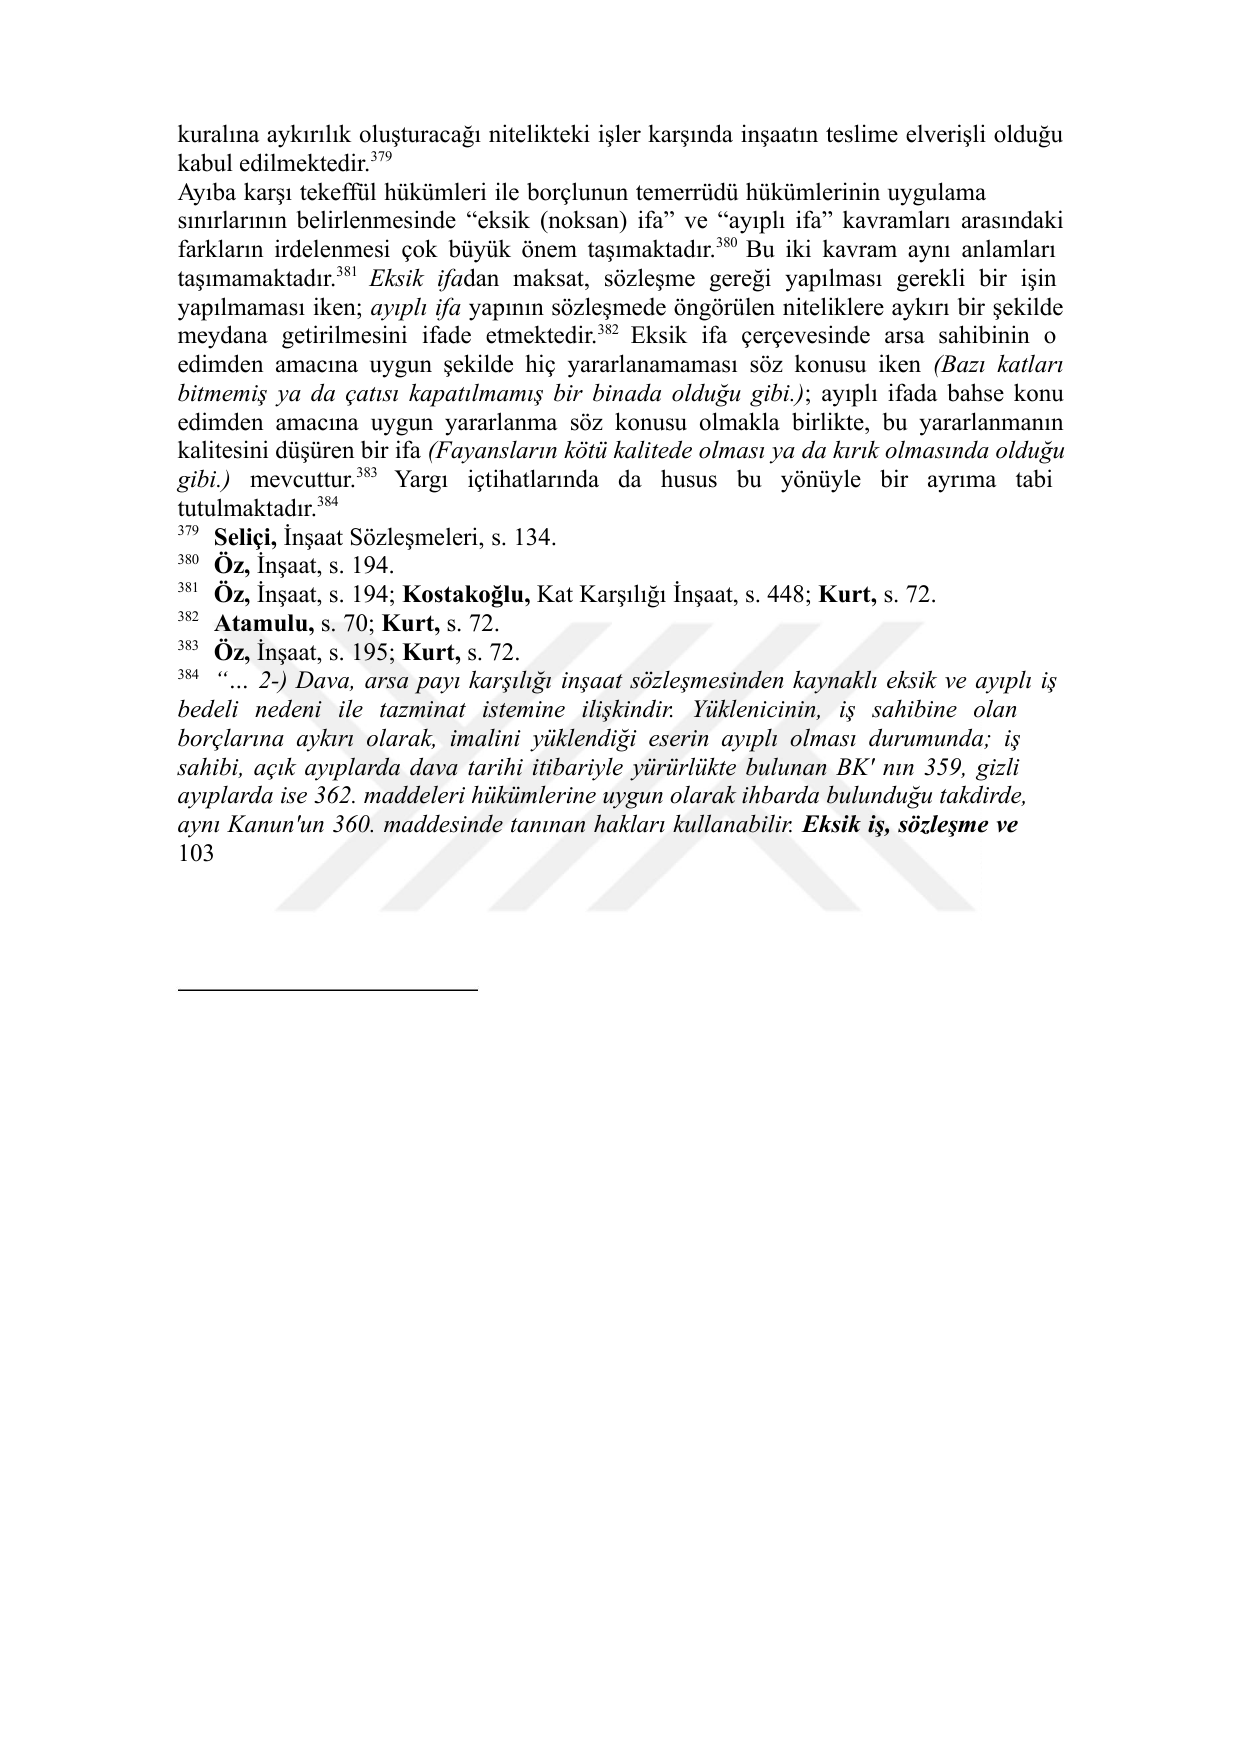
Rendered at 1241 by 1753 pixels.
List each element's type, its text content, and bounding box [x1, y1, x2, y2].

text 103 [177, 838, 1230, 867]
text borçlarına aykırı olarak, imalini yüklendiği eserin ayıplı olması durumunda; iş [177, 723, 1230, 752]
text gibi.) mevcuttur.383 Yargı içtihatlarında da husus bu yönüyle bir ayrıma tabi [177, 464, 1230, 493]
text bedeli nedeni ile tazminat istemine ilişkindir. Yüklenicinin, iş sahibine olan [177, 694, 1230, 723]
text bitmemiş ya da çatısı kapatılmamış bir binada olduğu gibi.); ayıplı ifada bahse konu [177, 378, 1230, 407]
text 383 Öz, İnşaat, s. 195; Kurt, s. 72. [177, 637, 1230, 666]
picture [206, 612, 982, 921]
text ayıplarda ise 362. maddeleri hükümlerine uygun olarak ihbarda bulunduğu takdirde, [177, 781, 1230, 809]
text meydana getirilmesini ifade etmektedir.382 Eksik ifa çerçevesinde arsa sahibinin o [177, 321, 1230, 349]
picture [175, 986, 480, 993]
text taşımamaktadır.381 Eksik ifadan maksat, sözleşme gereği yapılması gerekli bir işin [177, 263, 1230, 292]
text yapılmaması iken; ayıplı ifa yapının sözleşmede öngörülen niteliklere aykırı bir şekilde [177, 292, 1230, 321]
text 380 Öz, İnşaat, s. 194. [177, 551, 1230, 579]
text tutulmaktadır.384 [177, 493, 1230, 522]
text edimden amacına uygun yararlanma söz konusu olmakla birlikte, bu yararlanmanın [177, 407, 1230, 436]
text 379 Seliçi, İnşaat Sözleşmeleri, s. 134. [177, 522, 1230, 551]
text sınırlarının belirlenmesinde “eksik (noksan) ifa” ve “ayıplı ifa” kavramları arasındaki [177, 206, 1230, 234]
text farkların irdelenmesi çok büyük önem taşımaktadır.380 Bu iki kavram aynı anlamları [177, 234, 1230, 263]
text sahibi, açık ayıplarda dava tarihi itibariyle yürürlükte bulunan BK' nın 359, gizli [177, 752, 1230, 781]
text 382 Atamulu, s. 70; Kurt, s. 72. [177, 608, 1230, 637]
text kalitesini düşüren bir ifa (Fayansların kötü kalitede olması ya da kırık olmasında olduğu [177, 436, 1230, 464]
text 384 “… 2-) Dava, arsa payı karşılığı inşaat sözleşmesinden kaynaklı eksik ve ayıplı iş [177, 666, 1230, 694]
text aynı Kanun'un 360. maddesinde tanınan hakları kullanabilir. Eksik iş, sözleşme ve [177, 809, 1230, 838]
text 381 Öz, İnşaat, s. 194; Kostakoğlu, Kat Karşılığı İnşaat, s. 448; Kurt, s. 72. [177, 579, 1230, 608]
text Ayıba karşı tekeffül hükümleri ile borçlunun temerrüdü hükümlerinin uygulama [177, 177, 1230, 206]
text kabul edilmektedir.379 [177, 148, 1230, 177]
text kuralına aykırılık oluşturacağı nitelikteki işler karşında inşaatın teslime elverişli olduğu [177, 119, 1230, 148]
text edimden amacına uygun şekilde hiç yararlanamaması söz konusu iken (Bazı katları [177, 349, 1230, 378]
